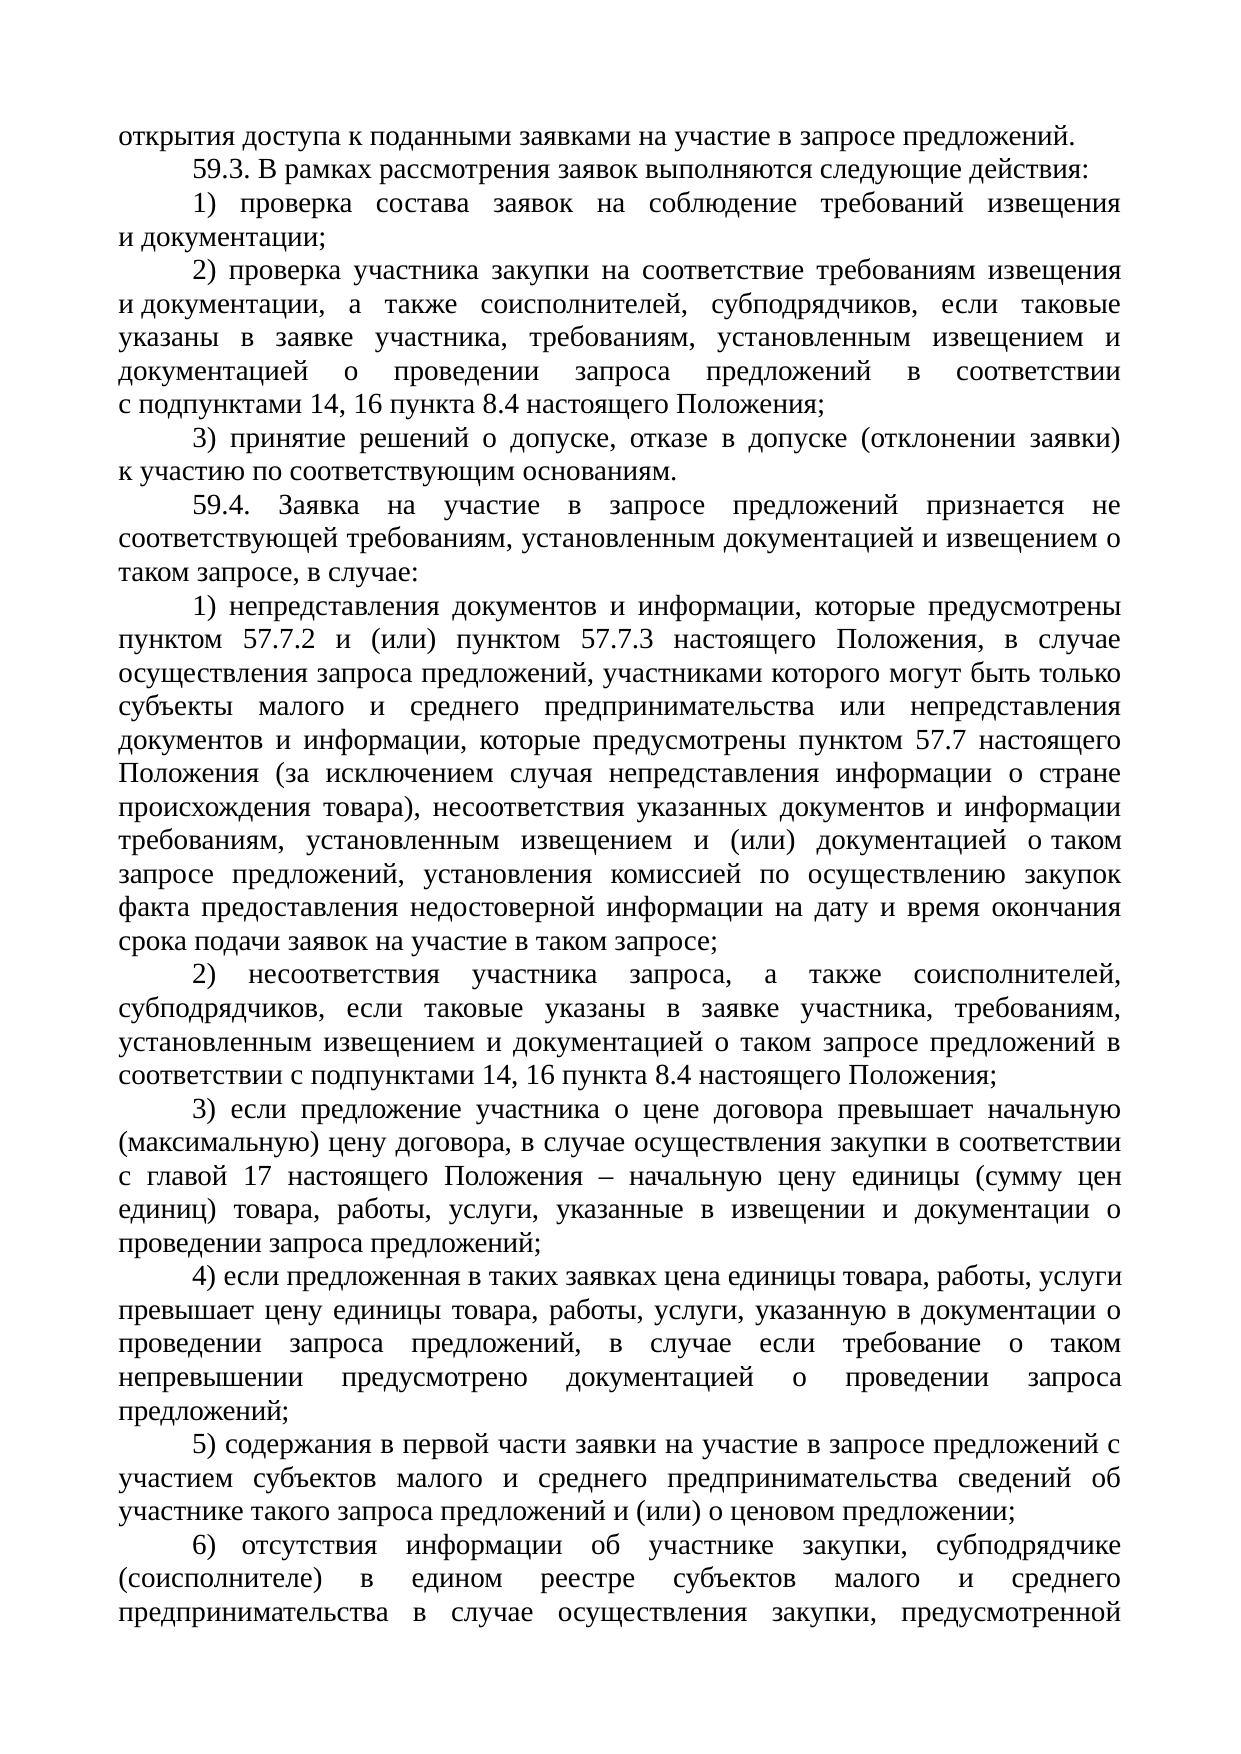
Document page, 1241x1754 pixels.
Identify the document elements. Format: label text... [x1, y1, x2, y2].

text 59.3. В рамках рассмотрения заявок выполняются следующие действия: [118, 152, 1122, 185]
text 4) если предложенная в таких заявках цена единицы товара, работы, услуги превышает цену единицы товара, работы, услуги, указанную в документации о проведении запроса предложений, в случае если требование о таком непревышении предусмотрено документацией о проведении запроса предложений; [118, 1258, 1122, 1426]
text 59.4. Заявка на участие в запросе предложений признается не соответствующей требованиям, установленным документацией и извещением о таком запросе, в случае: [118, 487, 1122, 588]
text 6) отсутствия информации об участнике закупки, субподрядчике (соисполнителе) в едином реестре субъектов малого и среднего предпринимательства в случае осуществления закупки, предусмотренной [118, 1527, 1122, 1627]
text 3) принятие решений о допуске, отказе в допуске (отклонении заявки) к участию по соответствующим основаниям. [118, 420, 1122, 487]
text 1) проверка состава заявок на соблюдение требований извещения и документации; [118, 185, 1122, 252]
text 2) несоответствия участника запроса, а также соисполнителей, субподрядчиков, если таковые указаны в заявке участника, требованиям, установленным извещением и документацией о таком запросе предложений в соответствии с подпунктами 14, 16 пункта 8.4 настоящего Положения; [118, 957, 1122, 1091]
text 5) содержания в первой части заявки на участие в запросе предложений с участием субъектов малого и среднего предпринимательства сведений об участнике такого запроса предложений и (или) о ценовом предложении; [118, 1426, 1122, 1527]
text 1) непредставления документов и информации, которые предусмотрены пунктом 57.7.2 и (или) пунктом 57.7.3 настоящего Положения, в случае осуществления запроса предложений, участниками которого могут быть только субъекты малого и среднего предпринимательства или непредставления документов и информации, которые предусмотрены пунктом 57.7 настоящего Положения (за исключением случая непредставления информации о стране происхождения товара), несоответствия указанных документов и информации требованиям, установленным извещением и (или) документацией о таком запросе предложений, установления комиссией по осуществлению закупок факта предоставления недостоверной информации на дату и время окончания срока подачи заявок на участие в таком запросе; [118, 588, 1122, 957]
text 2) проверка участника закупки на соответствие требованиям извещения и документации, а также соисполнителей, субподрядчиков, если таковые указаны в заявке участника, требованиям, установленным извещением и документацией о проведении запроса предложений в соответствии с подпунктами 14, 16 пункта 8.4 настоящего Положения; [118, 252, 1122, 420]
text открытия доступа к поданными заявками на участие в запросе предложений. [118, 118, 1122, 152]
text 3) если предложение участника о цене договора превышает начальную (максимальную) цену договора, в случае осуществления закупки в соответствии с главой 17 настоящего Положения – начальную цену единицы (сумму цен единиц) товара, работы, услуги, указанные в извещении и документации о проведении запроса предложений; [118, 1091, 1122, 1258]
